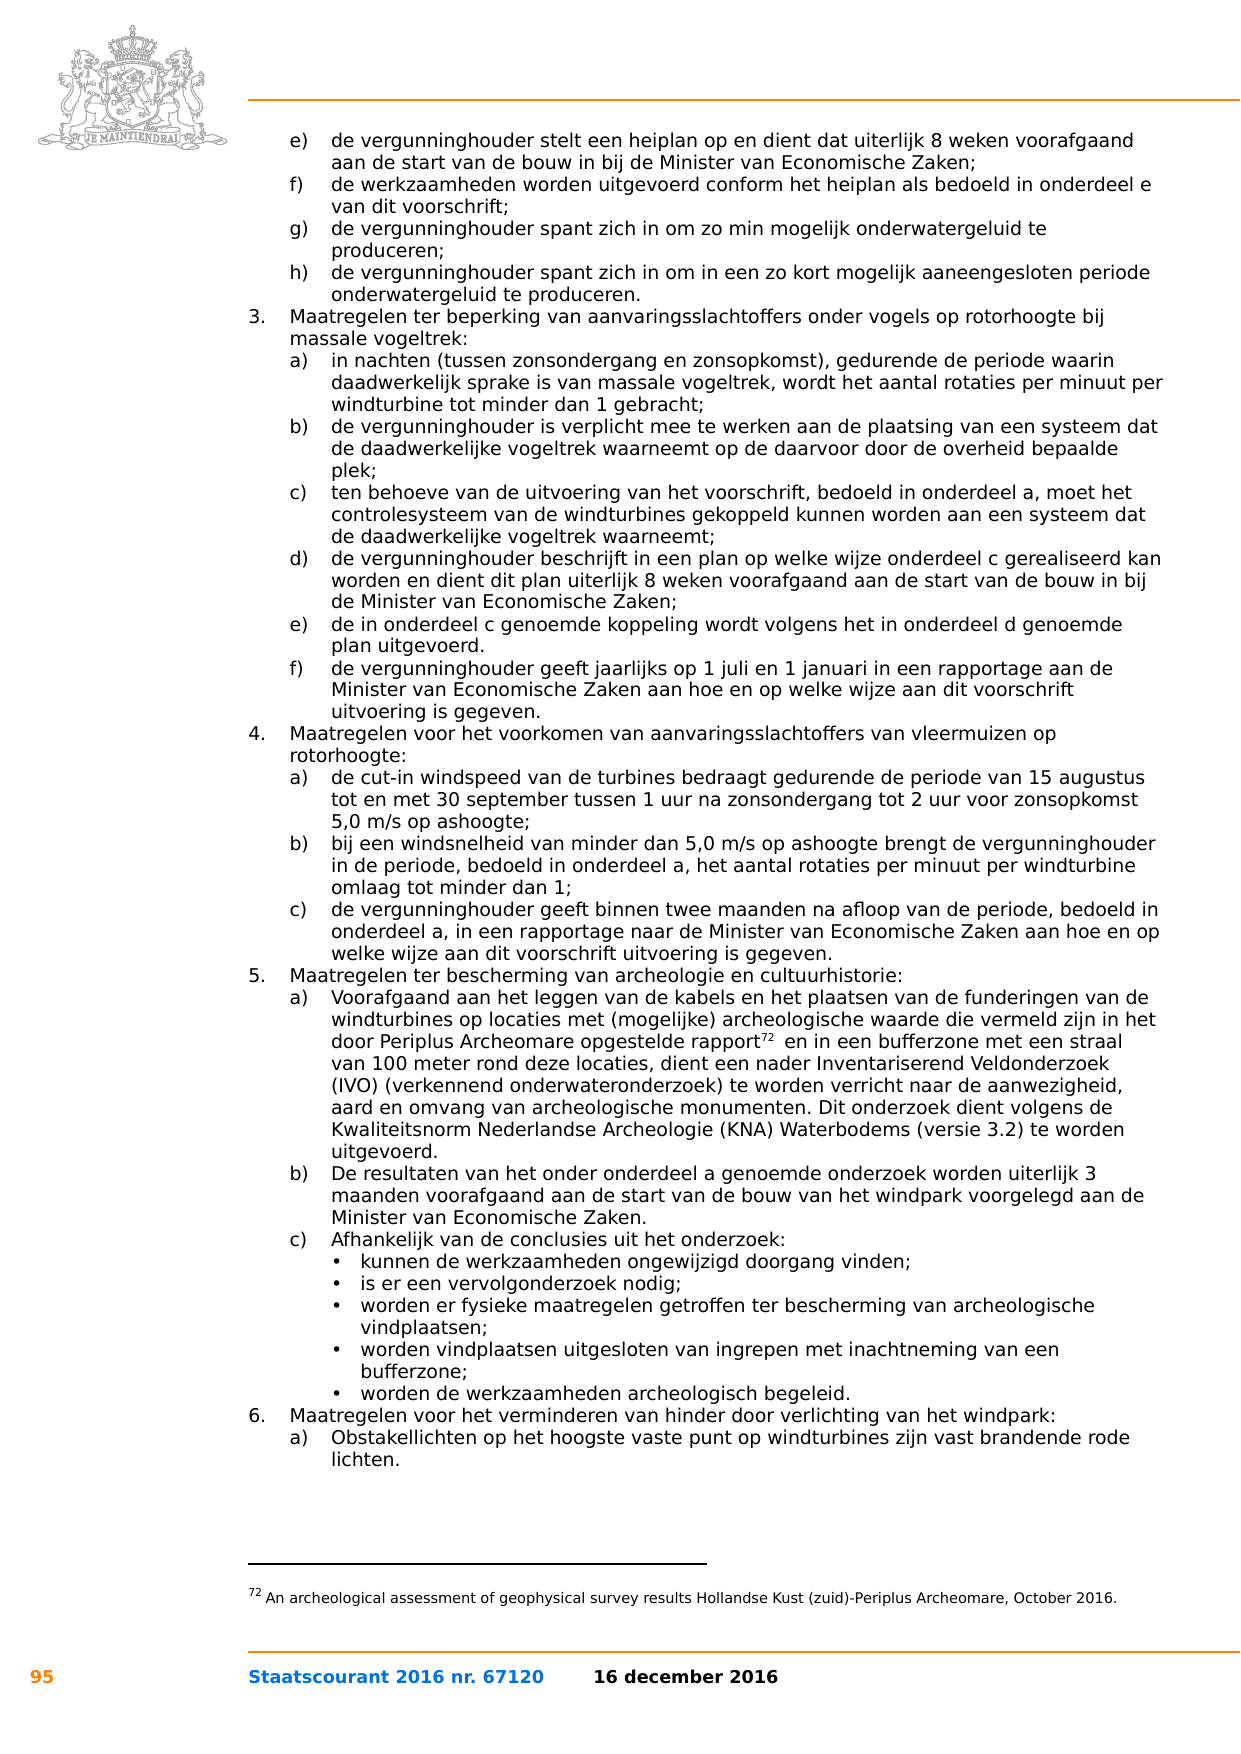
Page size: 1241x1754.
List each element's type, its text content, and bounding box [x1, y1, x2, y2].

text e) de in onderdeel c genoemde koppeling wordt volgens het in onderdeel d genoemde plan uitgevoerd. [289, 613, 1163, 657]
text An archeological assessment of geophysical survey results Hollandse Kust (zuid)-Periplus Archeomare, October 2016. [248, 1586, 1163, 1608]
text g) de vergunninghouder spant zich in om zo min mogelijk onderwatergeluid te produceren; [289, 218, 1163, 262]
text 6. Maatregelen voor het verminderen van hinder door verlichting van het windpark: [248, 1405, 1163, 1427]
text 5. Maatregelen ter bescherming van archeologie en cultuurhistorie: [248, 965, 1163, 987]
text a) Voorafgaand aan het leggen van de kabels en het plaatsen van de funderingen van de windturbines op locaties met (mogelijke) archeologische waarde die vermeld zijn in het door Periplus Archeomare opgestelde rapport en in een bufferzone met een straal van 100 meter rond deze locaties, dient een nader Inventariserend Veldonderzoek (IVO) (verkennend onderwateronderzoek) te worden verricht naar de aanwezigheid, aard en omvang van archeologische monumenten. Dit onderzoek dient volgens de Kwaliteitsnorm Nederlandse Archeologie (KNA) Waterbodems (versie 3.2) te worden uitgevoerd. [289, 987, 1163, 1163]
text f) de vergunninghouder geeft jaarlijks op 1 juli en 1 januari in een rapportage aan de Minister van Economische Zaken aan hoe en op welke wijze aan dit voorschrift uitvoering is gegeven. [289, 657, 1163, 723]
text c) ten behoeve van de uitvoering van het voorschrift, bedoeld in onderdeel a, moet het controlesysteem van de windturbines gekoppeld kunnen worden aan een systeem dat de daadwerkelijke vogeltrek waarneemt; [289, 482, 1163, 547]
text a) in nachten (tussen zonsondergang en zonsopkomst), gedurende de periode waarin daadwerkelijk sprake is van massale vogeltrek, wordt het aantal rotaties per minuut per windturbine tot minder dan 1 gebracht; [289, 350, 1163, 416]
text • is er een vervolgonderzoek nodig; [331, 1273, 1163, 1295]
text a) de cut-in windspeed van de turbines bedraagt gedurende de periode van 15 augustus tot en met 30 september tussen 1 uur na zonsondergang tot 2 uur voor zonsopkomst 5,0 m/s op ashoogte; [289, 767, 1163, 833]
text • worden vindplaatsen uitgesloten van ingrepen met inachtneming van een bufferzone; [331, 1339, 1163, 1383]
text b) De resultaten van het onder onderdeel a genoemde onderzoek worden uiterlijk 3 maanden voorafgaand aan de start van de bouw van het windpark voorgelegd aan de Minister van Economische Zaken. [289, 1163, 1163, 1229]
text c) de vergunninghouder geeft binnen twee maanden na afloop van de periode, bedoeld in onderdeel a, in een rapportage naar de Minister van Economische Zaken aan hoe en op welke wijze aan dit voorschrift uitvoering is gegeven. [289, 899, 1163, 965]
text • kunnen de werkzaamheden ongewijzigd doorgang vinden; [331, 1251, 1163, 1273]
text b) de vergunninghouder is verplicht mee te werken aan de plaatsing van een systeem dat de daadwerkelijke vogeltrek waarneemt op de daarvoor door de overheid bepaalde plek; [289, 416, 1163, 482]
text b) bij een windsnelheid van minder dan 5,0 m/s op ashoogte brengt de vergunninghouder in de periode, bedoeld in onderdeel a, het aantal rotaties per minuut per windturbine omlaag tot minder dan 1; [289, 833, 1163, 899]
text • worden de werkzaamheden archeologisch begeleid. [331, 1383, 1163, 1405]
text • worden er fysieke maatregelen getroffen ter bescherming van archeologische vindplaatsen; [331, 1295, 1163, 1339]
text h) de vergunninghouder spant zich in om in een zo kort mogelijk aaneengesloten periode onderwatergeluid te produceren. [289, 262, 1163, 306]
text 4. Maatregelen voor het voorkomen van aanvaringsslachtoffers van vleermuizen op rotorhoogte: [248, 723, 1163, 767]
text e) de vergunninghouder stelt een heiplan op en dient dat uiterlijk 8 weken voorafgaand aan de start van de bouw in bij de Minister van Economische Zaken; [289, 130, 1163, 174]
text a) Obstakellichten op het hoogste vaste punt op windturbines zijn vast brandende rode lichten. [289, 1427, 1163, 1471]
text f) de werkzaamheden worden uitgevoerd conform het heiplan als bedoeld in onderdeel e van dit voorschrift; [289, 174, 1163, 218]
picture [38, 25, 227, 150]
text c) Afhankelijk van de conclusies uit het onderzoek: [289, 1229, 1163, 1251]
text d) de vergunninghouder beschrijft in een plan op welke wijze onderdeel c gerealiseerd kan worden en dient dit plan uiterlijk 8 weken voorafgaand aan de start van de bouw in bij de Minister van Economische Zaken; [289, 547, 1163, 613]
text 3. Maatregelen ter beperking van aanvaringsslachtoffers onder vogels op rotorhoogte bij massale vogeltrek: [248, 306, 1163, 350]
